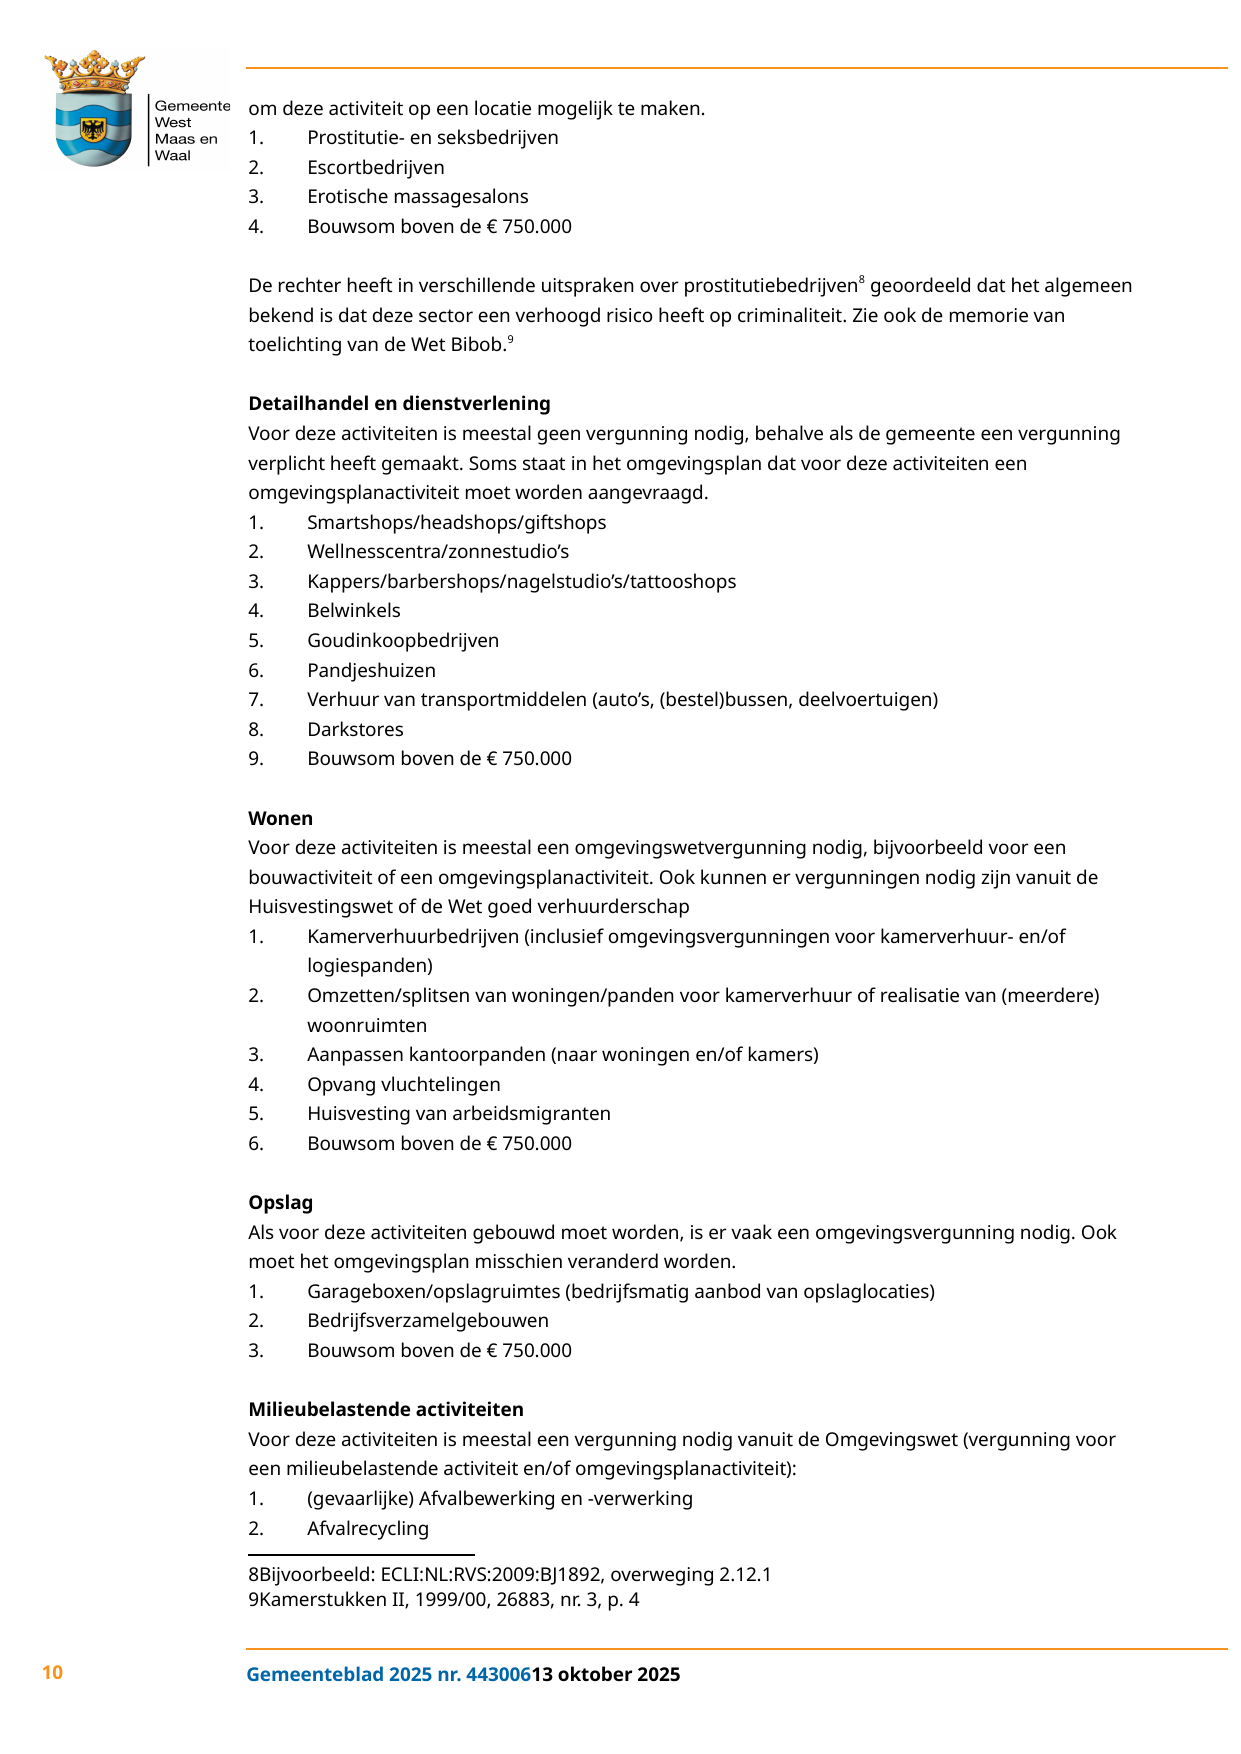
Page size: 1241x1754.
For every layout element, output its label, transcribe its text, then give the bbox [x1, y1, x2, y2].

text Wonen [248, 805, 1152, 831]
list Bedrijfsverzamelgebouwen [248, 1308, 1152, 1333]
list Darkstores [248, 716, 1152, 742]
picture [41, 47, 231, 172]
text Kamerstukken II, 1999/00, 26883, nr. 3, p. 4 [248, 1586, 1152, 1612]
list Huisvesting van arbeidsmigranten [248, 1101, 1152, 1126]
list Bouwsom boven de € 750.000 [248, 1337, 1152, 1363]
list Bouwsom boven de € 750.000 [248, 213, 1152, 239]
list Kappers/barbershops/nagelstudio’s/tattooshops [248, 568, 1152, 594]
text Voor deze activiteiten is meestal geen vergunning nodig, behalve als de gemeente een vergunning verplicht heeft gemaakt. Soms staat in het omgevingsplan dat voor deze activiteiten een omgevingsplanactiviteit moet worden aangevraagd. [248, 420, 1152, 505]
list Garageboxen/opslagruimtes (bedrijfsmatig aanbod van opslaglocaties) [248, 1278, 1152, 1304]
list Opvang vluchtelingen [248, 1071, 1152, 1097]
list Prostitutie- en seksbedrijven [248, 124, 1152, 150]
list Escortbedrijven [248, 154, 1152, 180]
text Voor deze activiteiten is meestal een vergunning nodig vanuit de Omgevingswet (vergunning voor een milieubelastende activiteit en/of omgevingsplanactiviteit): [248, 1426, 1152, 1481]
list Wellnesscentra/zonnestudio’s [248, 538, 1152, 564]
text Detailhandel en dienstverlening [248, 391, 1152, 416]
list Goudinkoopbedrijven [248, 627, 1152, 653]
list Kamerverhuurbedrijven (inclusief omgevingsvergunningen voor kamerverhuur- en/of logiespanden) [248, 923, 1152, 978]
list Erotische massagesalons [248, 183, 1152, 209]
text Als voor deze activiteiten gebouwd moet worden, is er vaak een omgevingsvergunning nodig. Ook moet het omgevingsplan misschien veranderd worden. [248, 1219, 1152, 1274]
list Smartshops/headshops/giftshops [248, 509, 1152, 535]
list Afvalrecycling [248, 1515, 1152, 1541]
text Opslag [248, 1189, 1152, 1215]
text Milieubelastende activiteiten [248, 1396, 1152, 1422]
list Bouwsom boven de € 750.000 [248, 1130, 1152, 1156]
list Verhuur van transportmiddelen (auto’s, (bestel)bussen, deelvoertuigen) [248, 686, 1152, 712]
list Omzetten/splitsen van woningen/panden voor kamerverhuur of realisatie van (meerdere) woonruimten [248, 982, 1152, 1038]
list Belwinkels [248, 598, 1152, 623]
list Pandjeshuizen [248, 657, 1152, 683]
text De rechter heeft in verschillende uitspraken over prostitutiebedrijven geoordeeld dat het algemeen bekend is dat deze sector een verhoogd risico heeft op criminaliteit. Zie ook de memorie van toelichting van de Wet Bibob. [248, 272, 1152, 357]
text Voor deze activiteiten is meestal een omgevingswetvergunning nodig, bijvoorbeeld voor een bouwactiviteit of een omgevingsplanactiviteit. Ook kunnen er vergunningen nodig zijn vanuit de Huisvestingswet of de Wet goed verhuurderschap [248, 834, 1152, 919]
text Bijvoorbeeld: ECLI:NL:RVS:2009:BJ1892, overweging 2.12.1 [248, 1561, 1152, 1586]
list Bouwsom boven de € 750.000 [248, 746, 1152, 771]
list Aanpassen kantoorpanden (naar woningen en/of kamers) [248, 1041, 1152, 1067]
list (gevaarlijke) Afvalbewerking en -verwerking [248, 1485, 1152, 1511]
text om deze activiteit op een locatie mogelijk te maken. [248, 95, 1152, 121]
